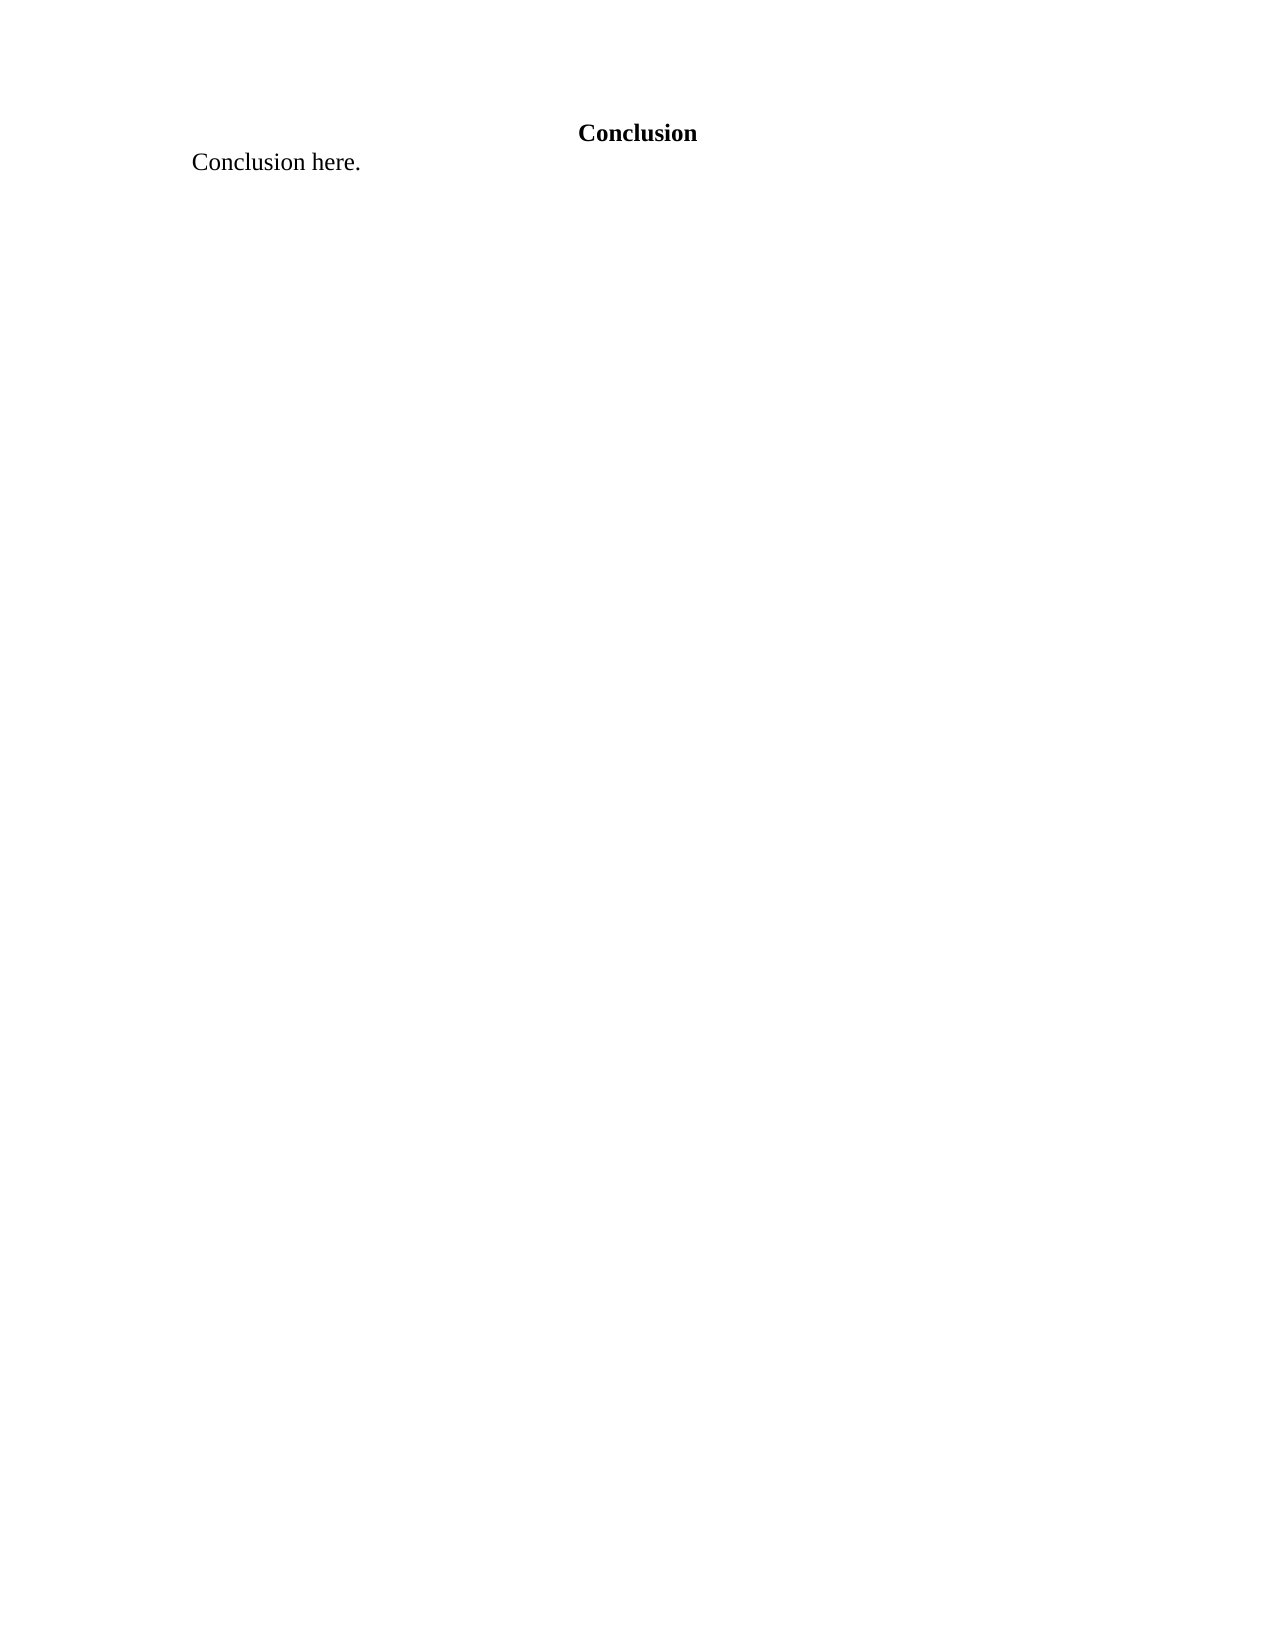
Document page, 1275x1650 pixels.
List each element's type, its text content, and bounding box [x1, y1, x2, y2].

text Conclusion [118, 118, 1157, 147]
text Conclusion here. [118, 147, 1157, 176]
